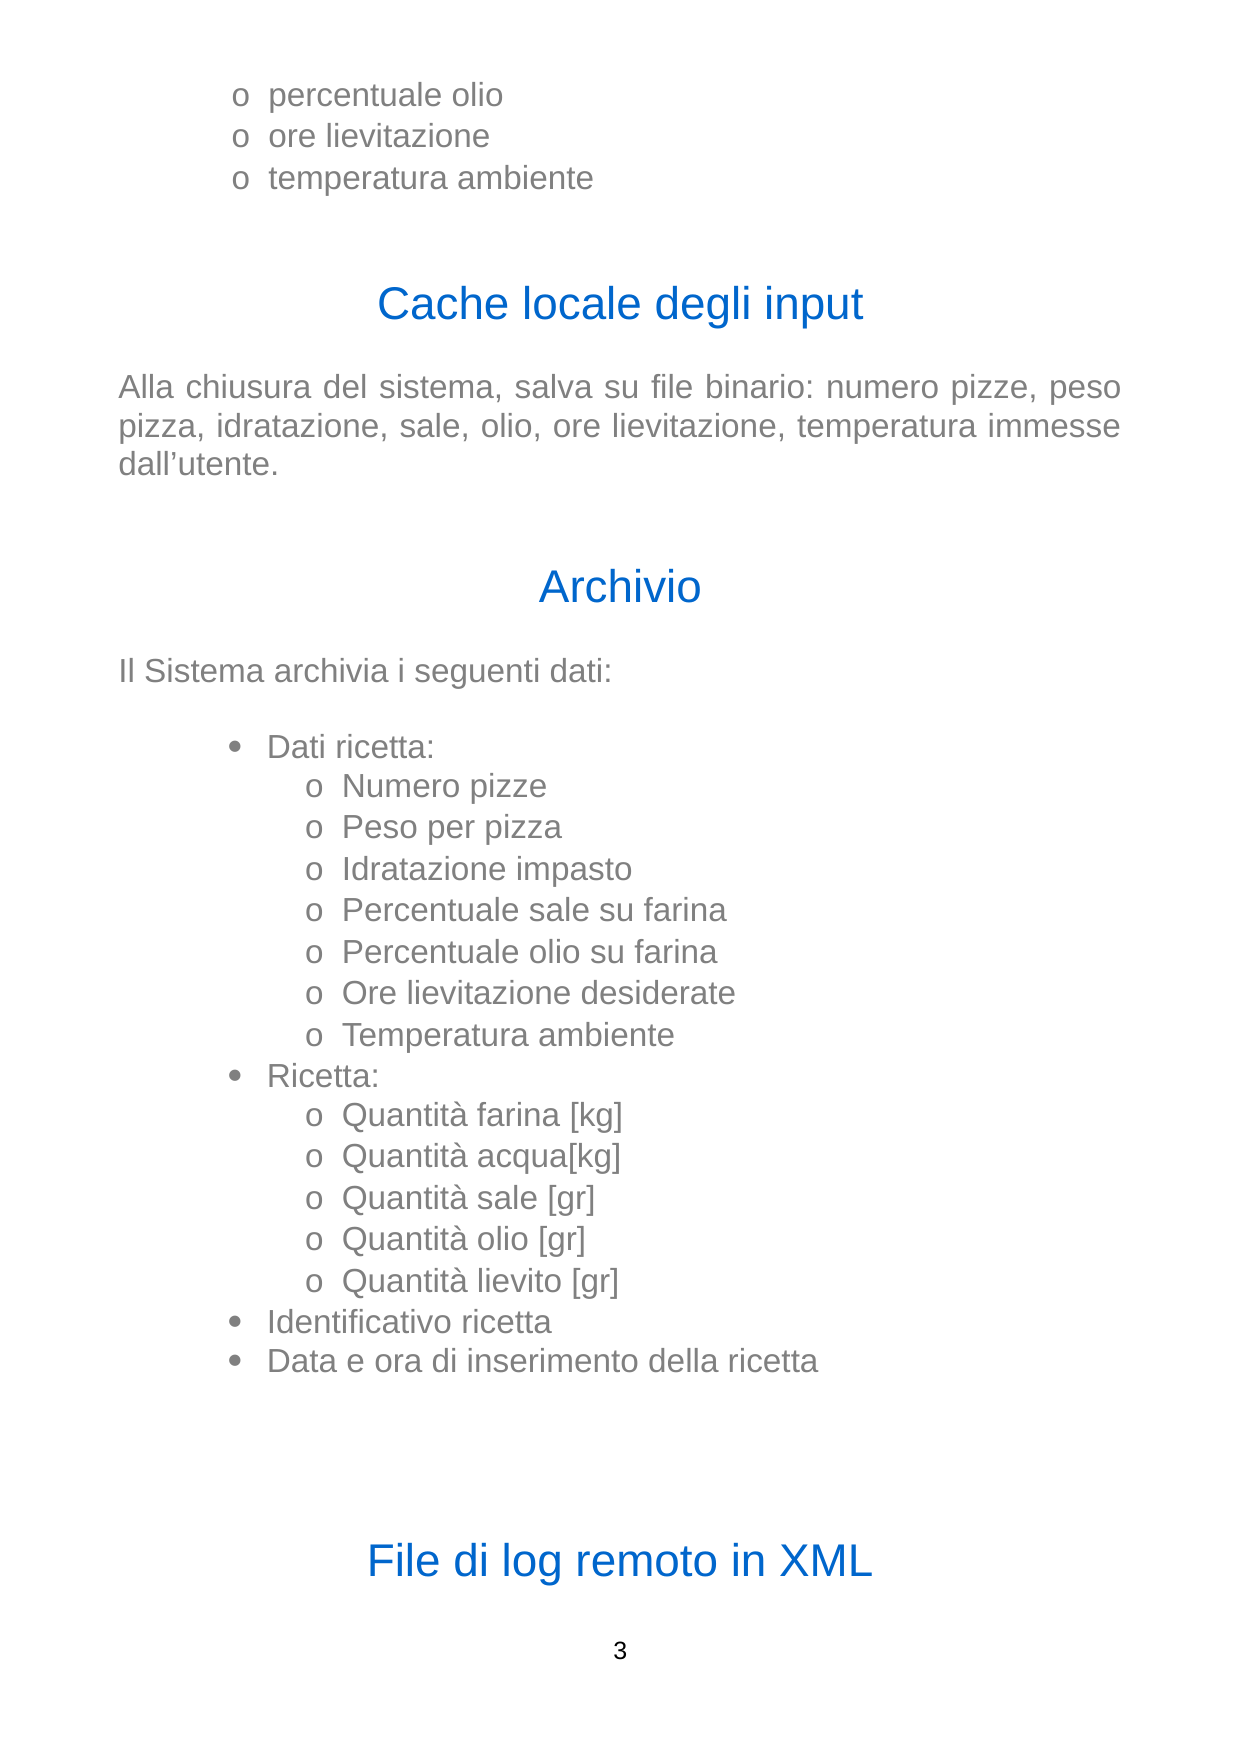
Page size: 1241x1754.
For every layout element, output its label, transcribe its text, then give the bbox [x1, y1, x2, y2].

list temperatura ambiente [231, 158, 1122, 199]
list Quantità olio [gr] [304, 1219, 1122, 1261]
list Quantità acqua[kg] [304, 1136, 1122, 1178]
list percentuale olio [231, 75, 1122, 116]
list Ricetta: [229, 1056, 1122, 1095]
list ore lievitazione [231, 116, 1122, 158]
text Cache locale degli input [118, 276, 1122, 329]
list Idratazione impasto [304, 849, 1122, 891]
list Ore lievitazione desiderate [304, 973, 1122, 1015]
list Numero pizze [304, 766, 1122, 808]
text File di log remoto in XML [118, 1533, 1122, 1586]
list Data e ora di inserimento della ricetta [229, 1341, 1122, 1379]
text Il Sistema archivia i seguenti dati: [118, 651, 1122, 689]
list Temperatura ambiente [304, 1015, 1122, 1056]
list Quantità farina [kg] [304, 1095, 1122, 1136]
list Quantità sale [gr] [304, 1178, 1122, 1219]
list Quantità lievito [gr] [304, 1261, 1122, 1302]
list Peso per pizza [304, 808, 1122, 849]
list Percentuale sale su farina [304, 891, 1122, 932]
list Identificativo ricetta [229, 1302, 1122, 1341]
list Dati ricetta: [229, 728, 1122, 766]
text Archivio [118, 559, 1122, 612]
list Percentuale olio su farina [304, 932, 1122, 973]
text Alla chiusura del sistema, salva su file binario: numero pizze, peso pizza, idratazione, sale, olio, ore lievitazione, temperatura immesse dall’utente. [118, 367, 1122, 483]
